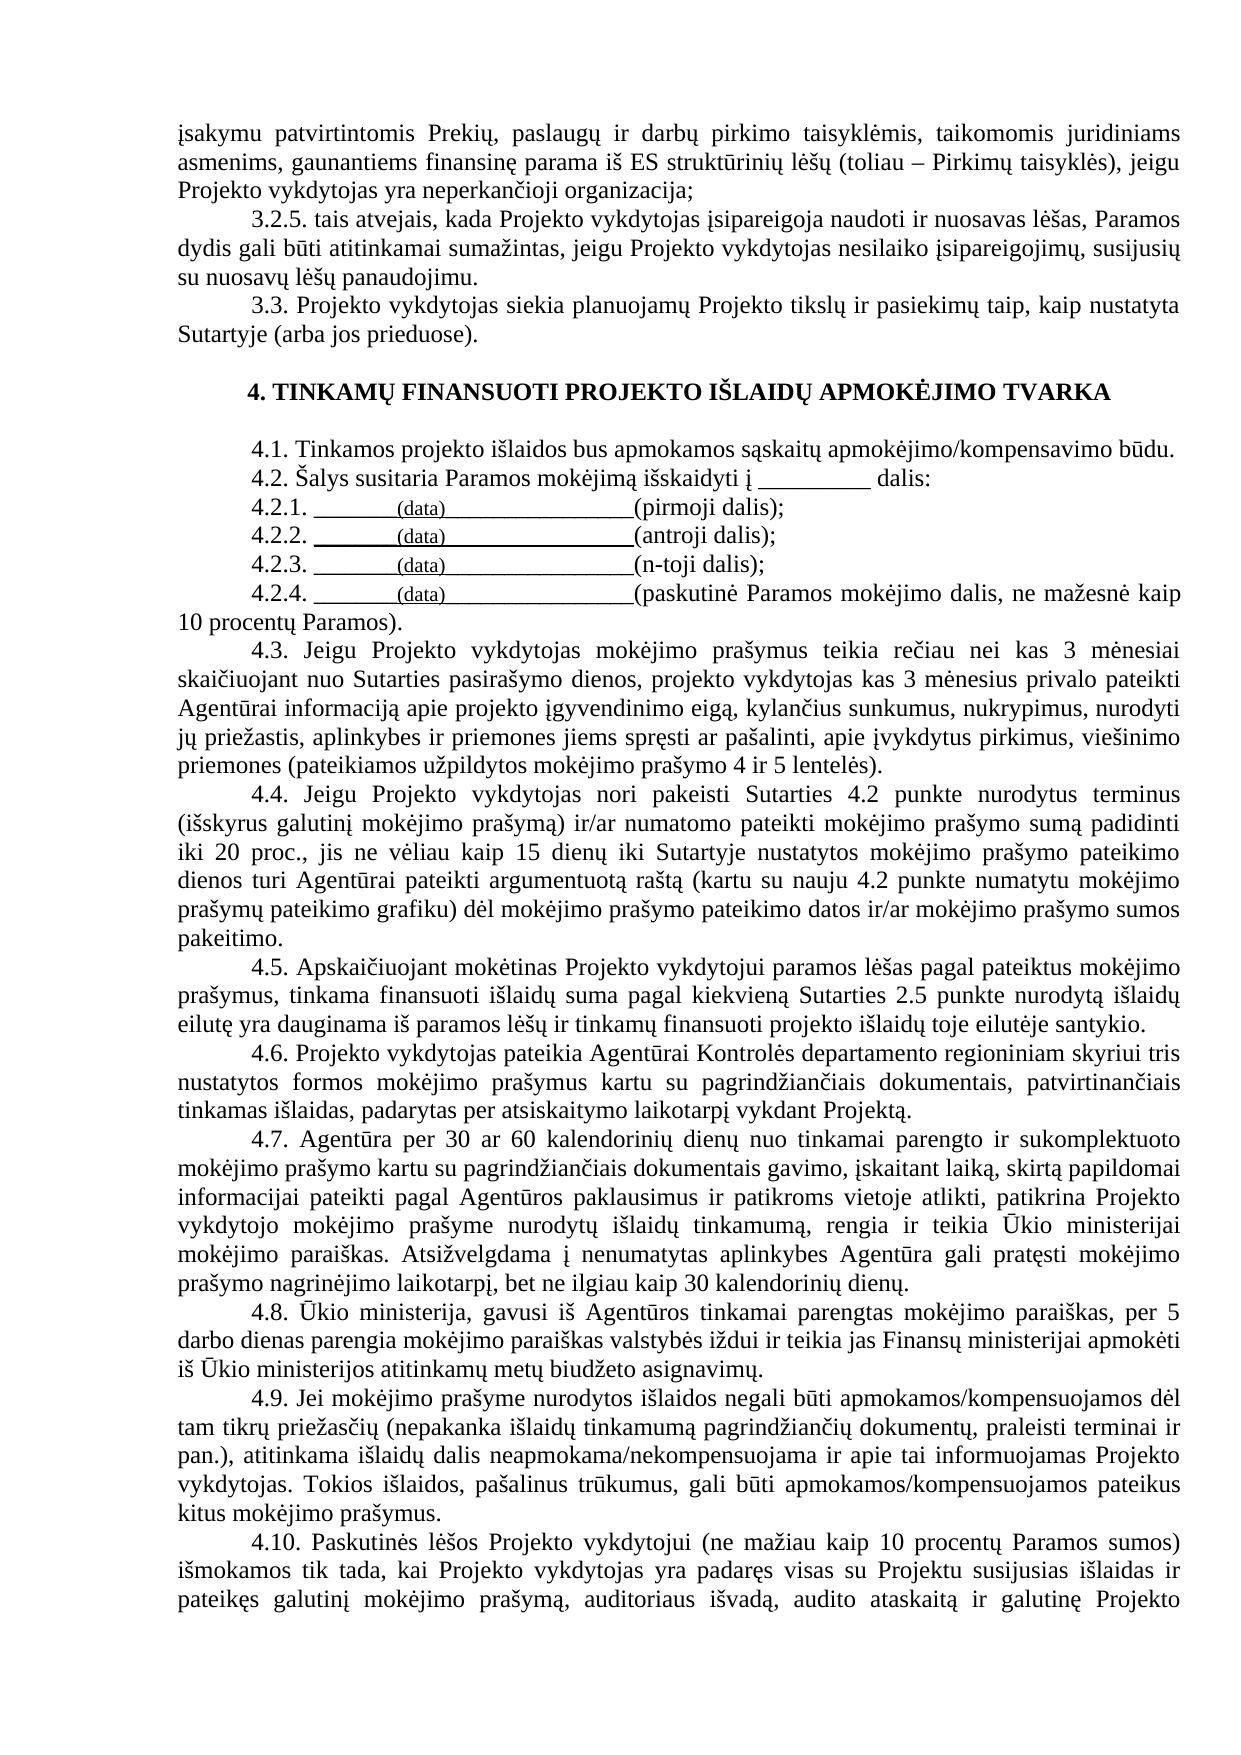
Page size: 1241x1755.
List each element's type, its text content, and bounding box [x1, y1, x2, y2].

text 4.10. Paskutinės lėšos Projekto vykdytojui (ne mažiau kaip 10 procentų Paramos sumos) išmokamos tik tada, kai Projekto vykdytojas yra padaręs visas su Projektu susijusias išlaidas ir pateikęs galutinį mokėjimo prašymą, auditoriaus išvadą, audito ataskaitą ir galutinę Projekto [177, 1527, 1181, 1613]
text 4. TINKAMŲ FINANSUOTI PROJEKTO IŠLAIDŲ APMOKĖJIMO TVARKA [177, 377, 1181, 406]
text 4.3. Jeigu Projekto vykdytojas mokėjimo prašymus teikia rečiau nei kas 3 mėnesiai skaičiuojant nuo Sutarties pasirašymo dienos, projekto vykdytojas kas 3 mėnesius privalo pateikti Agentūrai informaciją apie projekto įgyvendinimo eigą, kylančius sunkumus, nukrypimus, nurodyti jų priežastis, aplinkybes ir priemones jiems spręsti ar pašalinti, apie įvykdytus pirkimus, viešinimo priemones (pateikiamos užpildytos mokėjimo prašymo 4 ir 5 lentelės). [177, 636, 1181, 779]
text 4.2.4. ________(data) (paskutinė Paramos mokėjimo dalis, ne mažesnė kaip 10 procentų Paramos). [177, 578, 1181, 636]
text 3.3. Projekto vykdytojas siekia planuojamų Projekto tikslų ir pasiekimų taip, kaip nustatyta Sutartyje (arba jos prieduose). [177, 291, 1181, 348]
text 4.1. Tinkamos projekto išlaidos bus apmokamos sąskaitų apmokėjimo/kompensavimo būdu. [177, 434, 1181, 463]
text 4.2. Šalys susitaria Paramos mokėjimą išskaidyti į _________ dalis: [177, 463, 1181, 492]
text 4.8. Ūkio ministerija, gavusi iš Agentūros tinkamai parengtas mokėjimo paraiškas, per 5 darbo dienas parengia mokėjimo paraiškas valstybės iždui ir teikia jas Finansų ministerijai apmokėti iš Ūkio ministerijos atitinkamų metų biudžeto asignavimų. [177, 1297, 1181, 1383]
text 4.2.2. ________(data) (antroji dalis); [177, 521, 1181, 549]
text 4.9. Jei mokėjimo prašyme nurodytos išlaidos negali būti apmokamos/kompensuojamos dėl tam tikrų priežasčių (nepakanka išlaidų tinkamumą pagrindžiančių dokumentų, praleisti terminai ir pan.), atitinkama išlaidų dalis neapmokama/nekompensuojama ir apie tai informuojamas Projekto vykdytojas. Tokios išlaidos, pašalinus trūkumus, gali būti apmokamos/kompensuojamos pateikus kitus mokėjimo prašymus. [177, 1383, 1181, 1527]
text 4.2.1. ________(data) (pirmoji dalis); [177, 492, 1181, 521]
text 4.7. Agentūra per 30 ar 60 kalendorinių dienų nuo tinkamai parengto ir sukomplektuoto mokėjimo prašymo kartu su pagrindžiančiais dokumentais gavimo, įskaitant laiką, skirtą papildomai informacijai pateikti pagal Agentūros paklausimus ir patikroms vietoje atlikti, patikrina Projekto vykdytojo mokėjimo prašyme nurodytų išlaidų tinkamumą, rengia ir teikia Ūkio ministerijai mokėjimo paraiškas. Atsižvelgdama į nenumatytas aplinkybes Agentūra gali pratęsti mokėjimo prašymo nagrinėjimo laikotarpį, bet ne ilgiau kaip 30 kalendorinių dienų. [177, 1124, 1181, 1297]
text 4.5. Apskaičiuojant mokėtinas Projekto vykdytojui paramos lėšas pagal pateiktus mokėjimo prašymus, tinkama finansuoti išlaidų suma pagal kiekvieną Sutarties 2.5 punkte nurodytą išlaidų eilutę yra dauginama iš paramos lėšų ir tinkamų finansuoti projekto išlaidų toje eilutėje santykio. [177, 952, 1181, 1038]
text 4.4. Jeigu Projekto vykdytojas nori pakeisti Sutarties 4.2 punkte nurodytus terminus (išskyrus galutinį mokėjimo prašymą) ir/ar numatomo pateikti mokėjimo prašymo sumą padidinti iki 20 proc., jis ne vėliau kaip 15 dienų iki Sutartyje nustatytos mokėjimo prašymo pateikimo dienos turi Agentūrai pateikti argumentuotą raštą (kartu su nauju 4.2 punkte numatytu mokėjimo prašymų pateikimo grafiku) dėl mokėjimo prašymo pateikimo datos ir/ar mokėjimo prašymo sumos pakeitimo. [177, 779, 1181, 952]
text 3.2.5. tais atvejais, kada Projekto vykdytojas įsipareigoja naudoti ir nuosavas lėšas, Paramos dydis gali būti atitinkamai sumažintas, jeigu Projekto vykdytojas nesilaiko įsipareigojimų, susijusių su nuosavų lėšų panaudojimu. [177, 204, 1181, 291]
text 4.2.3. ________(data) (n-toji dalis); [177, 549, 1181, 578]
text įsakymu patvirtintomis Prekių, paslaugų ir darbų pirkimo taisyklėmis, taikomomis juridiniams asmenims, gaunantiems finansinę parama iš ES struktūrinių lėšų (toliau – Pirkimų taisyklės), jeigu Projekto vykdytojas yra neperkančioji organizacija; [177, 118, 1181, 204]
text 4.6. Projekto vykdytojas pateikia Agentūrai Kontrolės departamento regioniniam skyriui tris nustatytos formos mokėjimo prašymus kartu su pagrindžiančiais dokumentais, patvirtinančiais tinkamas išlaidas, padarytas per atsiskaitymo laikotarpį vykdant Projektą. [177, 1038, 1181, 1124]
